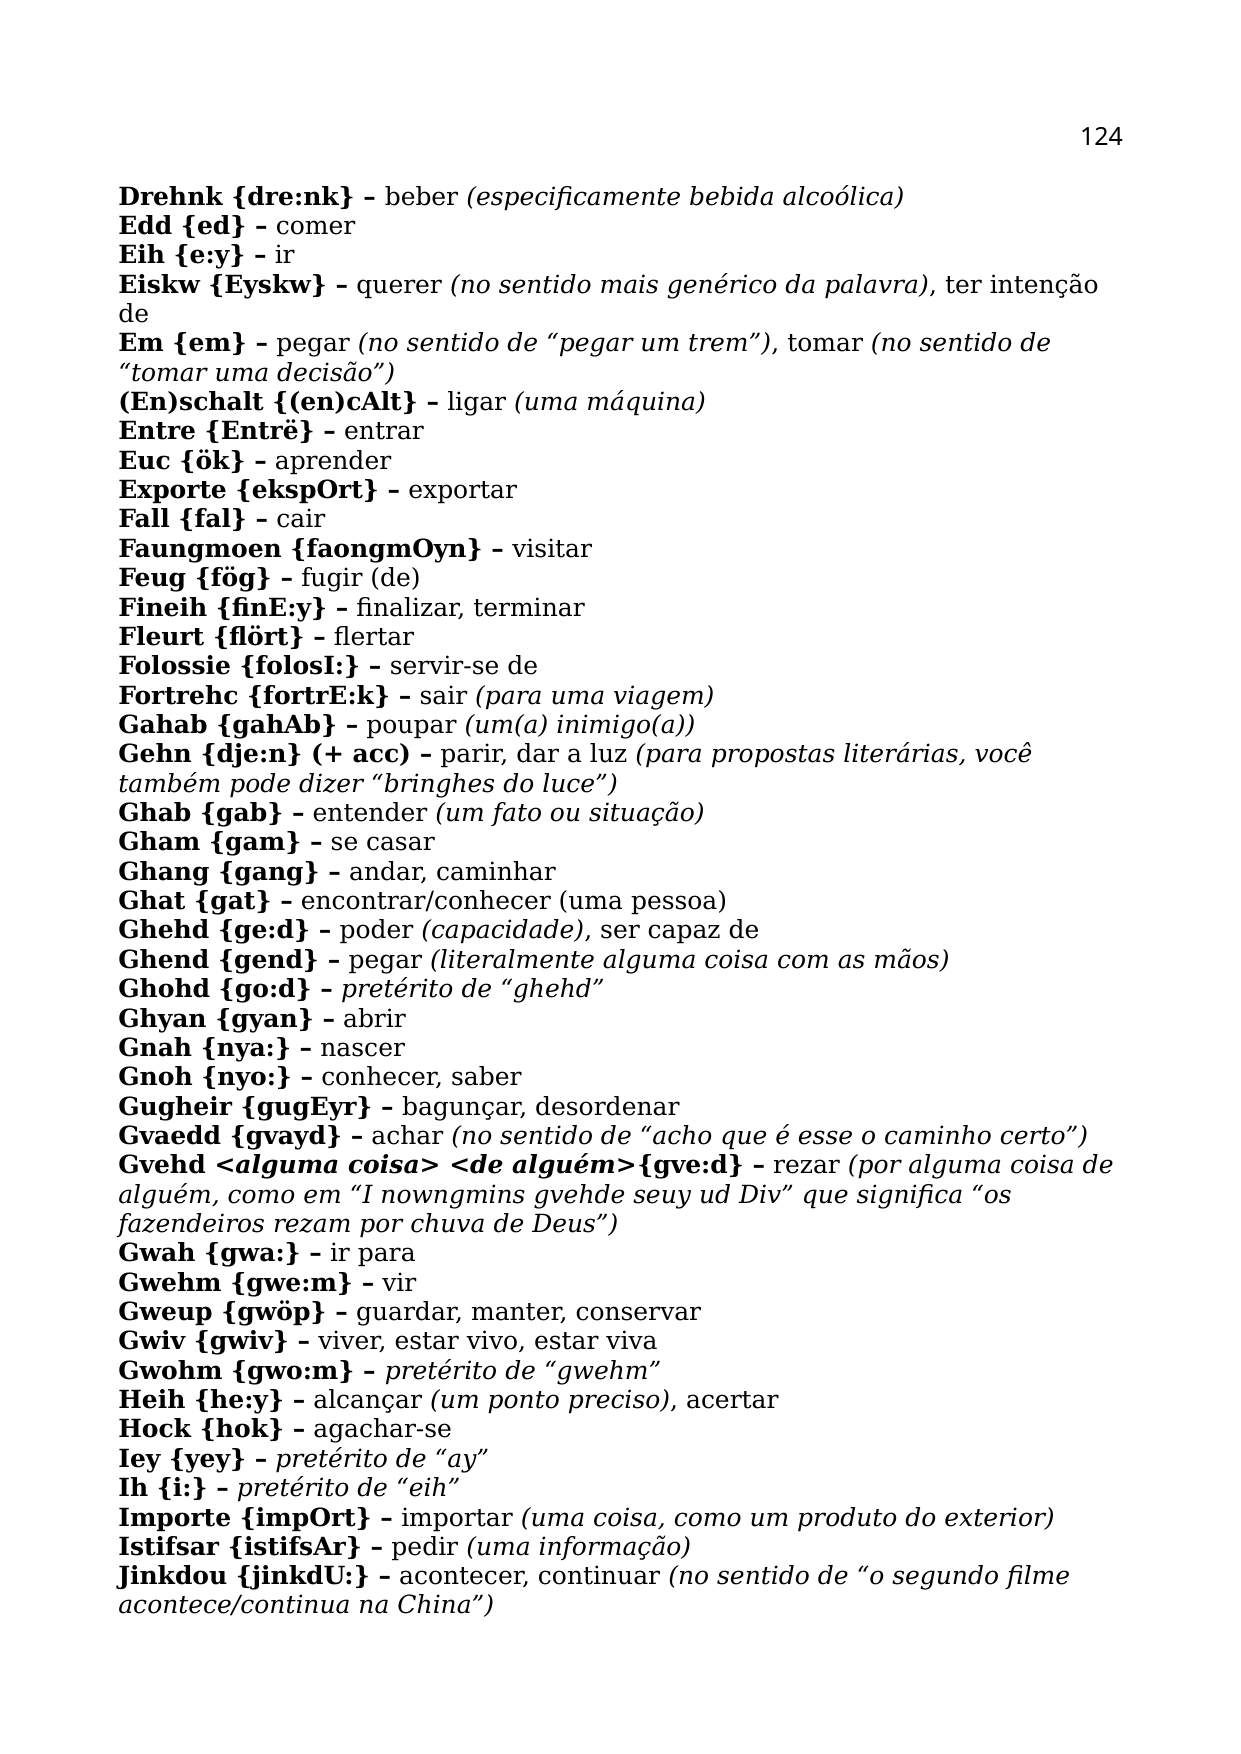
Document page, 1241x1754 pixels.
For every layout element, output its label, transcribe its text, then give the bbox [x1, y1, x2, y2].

text Ghab {gab} – entender (um fato ou situação) [118, 798, 1123, 827]
text Gnoh {nyo:} – conhecer, saber [118, 1062, 1123, 1092]
text Edd {ed} – comer [118, 211, 1123, 240]
text Entre {Entrë} – entrar [118, 416, 1123, 446]
text Fineih {finE:y} – finalizar, terminar [118, 592, 1123, 622]
text Drehnk {dre:nk} – beber (especificamente bebida alcoólica) [118, 182, 1123, 211]
text Ghang {gang} – andar, caminhar [118, 857, 1123, 886]
text Gnah {nya:} – nascer [118, 1033, 1123, 1062]
text Gwohm {gwo:m} – pretérito de “gwehm” [118, 1356, 1123, 1385]
text Ghend {gend} – pegar (literalmente alguma coisa com as mãos) [118, 945, 1123, 974]
text Iey {yey} – pretérito de “ay” [118, 1444, 1123, 1473]
text Hock {hok} – agachar-se [118, 1414, 1123, 1444]
text Heih {he:y} – alcançar (um ponto preciso), acertar [118, 1385, 1123, 1414]
text Gehn {dje:n} (+ acc) – parir, dar a luz (para propostas literárias, você também pode dizer “bringhes do luce”) [118, 739, 1123, 798]
text Istifsar {istifsAr} – pedir (uma informação) [118, 1532, 1123, 1561]
text Gwah {gwa:} – ir para [118, 1238, 1123, 1267]
text Fortrehc {fortrE:k} – sair (para uma viagem) [118, 681, 1123, 710]
text Ghehd {ge:d} – poder (capacidade), ser capaz de [118, 915, 1123, 945]
text Ghohd {go:d} – pretérito de “ghehd” [118, 974, 1123, 1003]
text Fall {fal} – cair [118, 504, 1123, 534]
text (En)schalt {(en)cAlt} – ligar (uma máquina) [118, 387, 1123, 416]
text Gahab {gahAb} – poupar (um(a) inimigo(a)) [118, 710, 1123, 739]
text Exporte {ekspOrt} – exportar [118, 475, 1123, 504]
text Eiskw {Eyskw} – querer (no sentido mais genérico da palavra), ter intenção de [118, 270, 1123, 328]
text Gvehd <alguma coisa> <de alguém>{gve:d} – rezar (por alguma coisa de alguém, como em “I nowngmins gvehde seuy ud Div” que significa “os fazendeiros rezam por chuva de Deus”) [118, 1150, 1123, 1238]
text Gugheir {gugEyr} – bagunçar, desordenar [118, 1092, 1123, 1121]
text Gwehm {gwe:m} – vir [118, 1267, 1123, 1297]
text Fleurt {flört} – flertar [118, 622, 1123, 651]
text Ghat {gat} – encontrar/conhecer (uma pessoa) [118, 886, 1123, 915]
text Gweup {gwöp} – guardar, manter, conservar [118, 1297, 1123, 1326]
text Jinkdou {jinkdU:} – acontecer, continuar (no sentido de “o segundo filme acontece/continua na China”) [118, 1561, 1123, 1620]
text Faungmoen {faongmOyn} – visitar [118, 534, 1123, 563]
text Euc {ök} – aprender [118, 446, 1123, 475]
text Eih {e:y} – ir [118, 240, 1123, 270]
text Em {em} – pegar (no sentido de “pegar um trem”), tomar (no sentido de “tomar uma decisão”) [118, 328, 1123, 387]
text Ghyan {gyan} – abrir [118, 1003, 1123, 1033]
text Gham {gam} – se casar [118, 827, 1123, 857]
text Gwiv {gwiv} – viver, estar vivo, estar viva [118, 1326, 1123, 1356]
text Ih {i:} – pretérito de “eih” [118, 1473, 1123, 1502]
text Importe {impOrt} – importar (uma coisa, como um produto do exterior) [118, 1502, 1123, 1532]
text Folossie {folosI:} – servir-se de [118, 651, 1123, 681]
text Feug {fög} – fugir (de) [118, 563, 1123, 592]
text Gvaedd {gvayd} – achar (no sentido de “acho que é esse o caminho certo”) [118, 1121, 1123, 1150]
